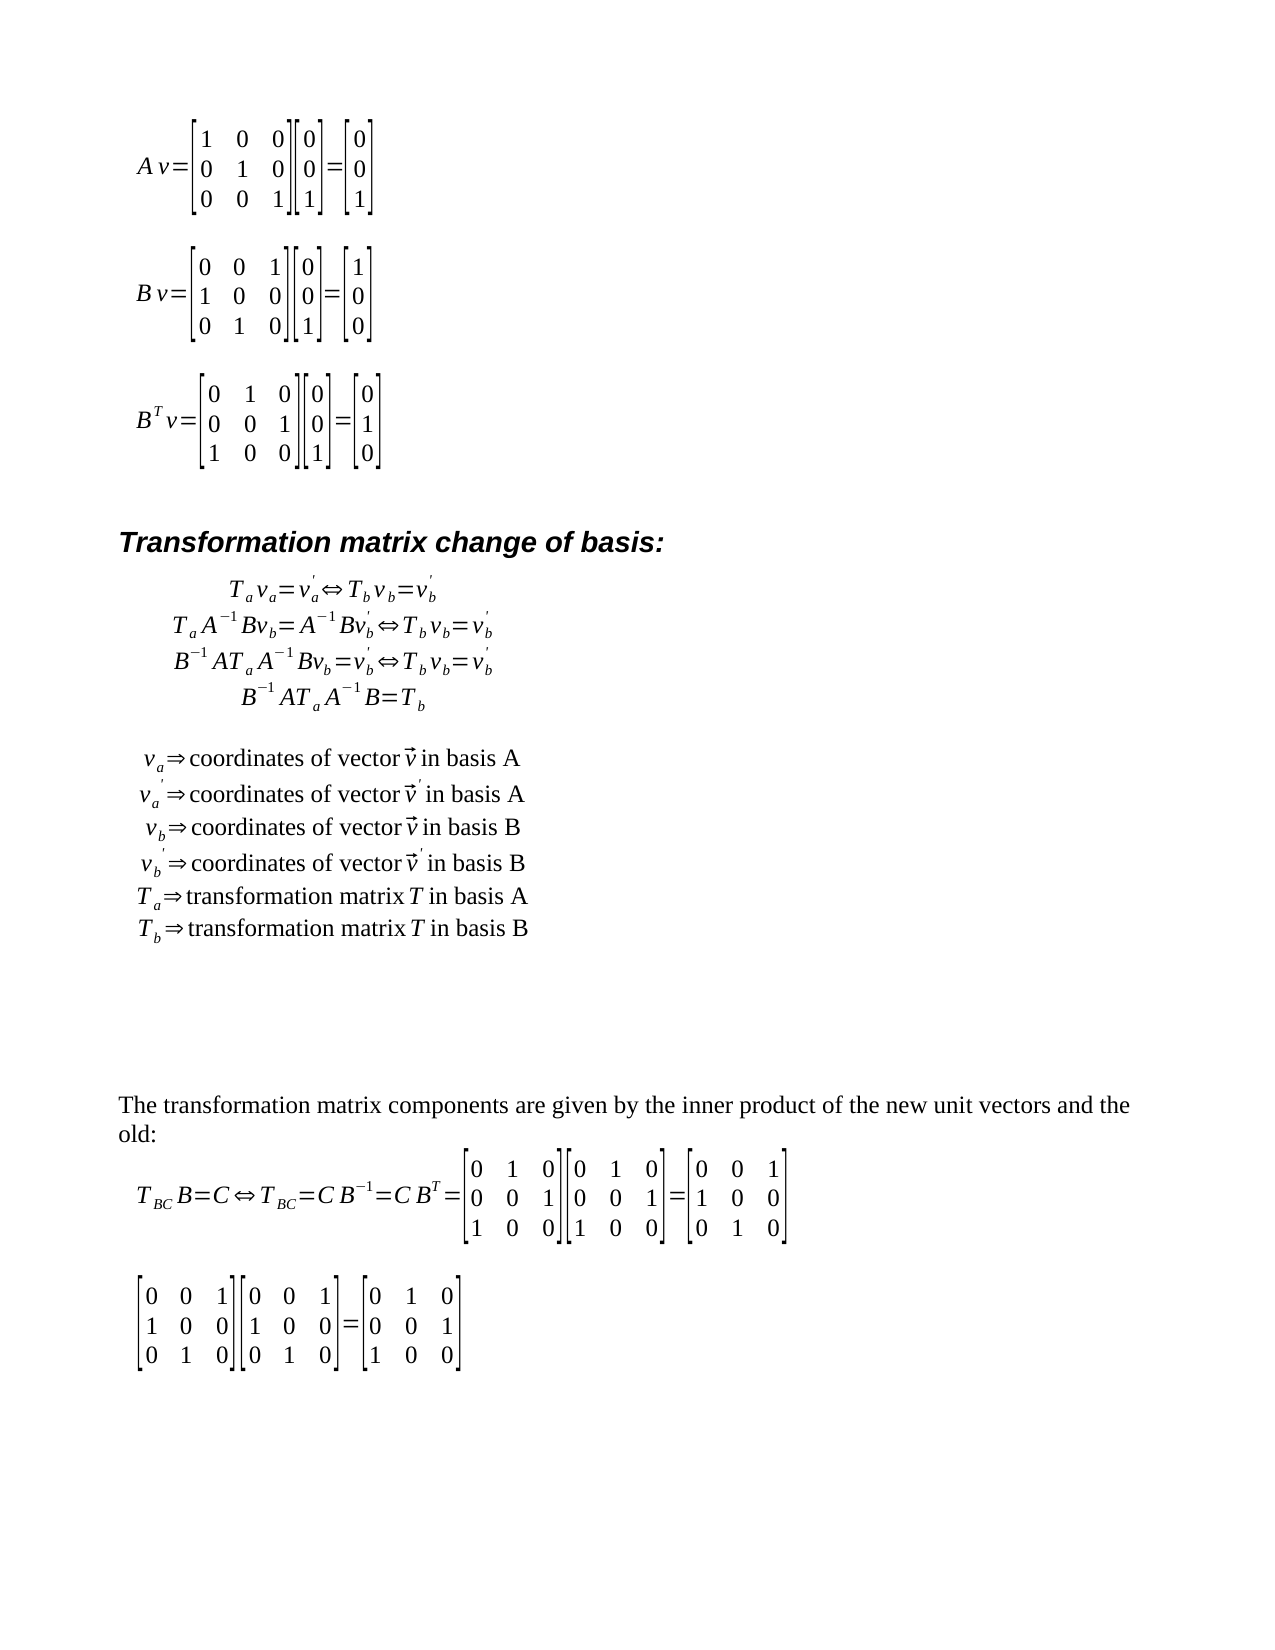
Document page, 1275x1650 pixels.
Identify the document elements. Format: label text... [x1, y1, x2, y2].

text The transformation matrix components are given by the inner product of the new unit vectors and the old: [118, 1090, 1157, 1147]
subtitle Transformation matrix change of basis: [118, 525, 1157, 558]
